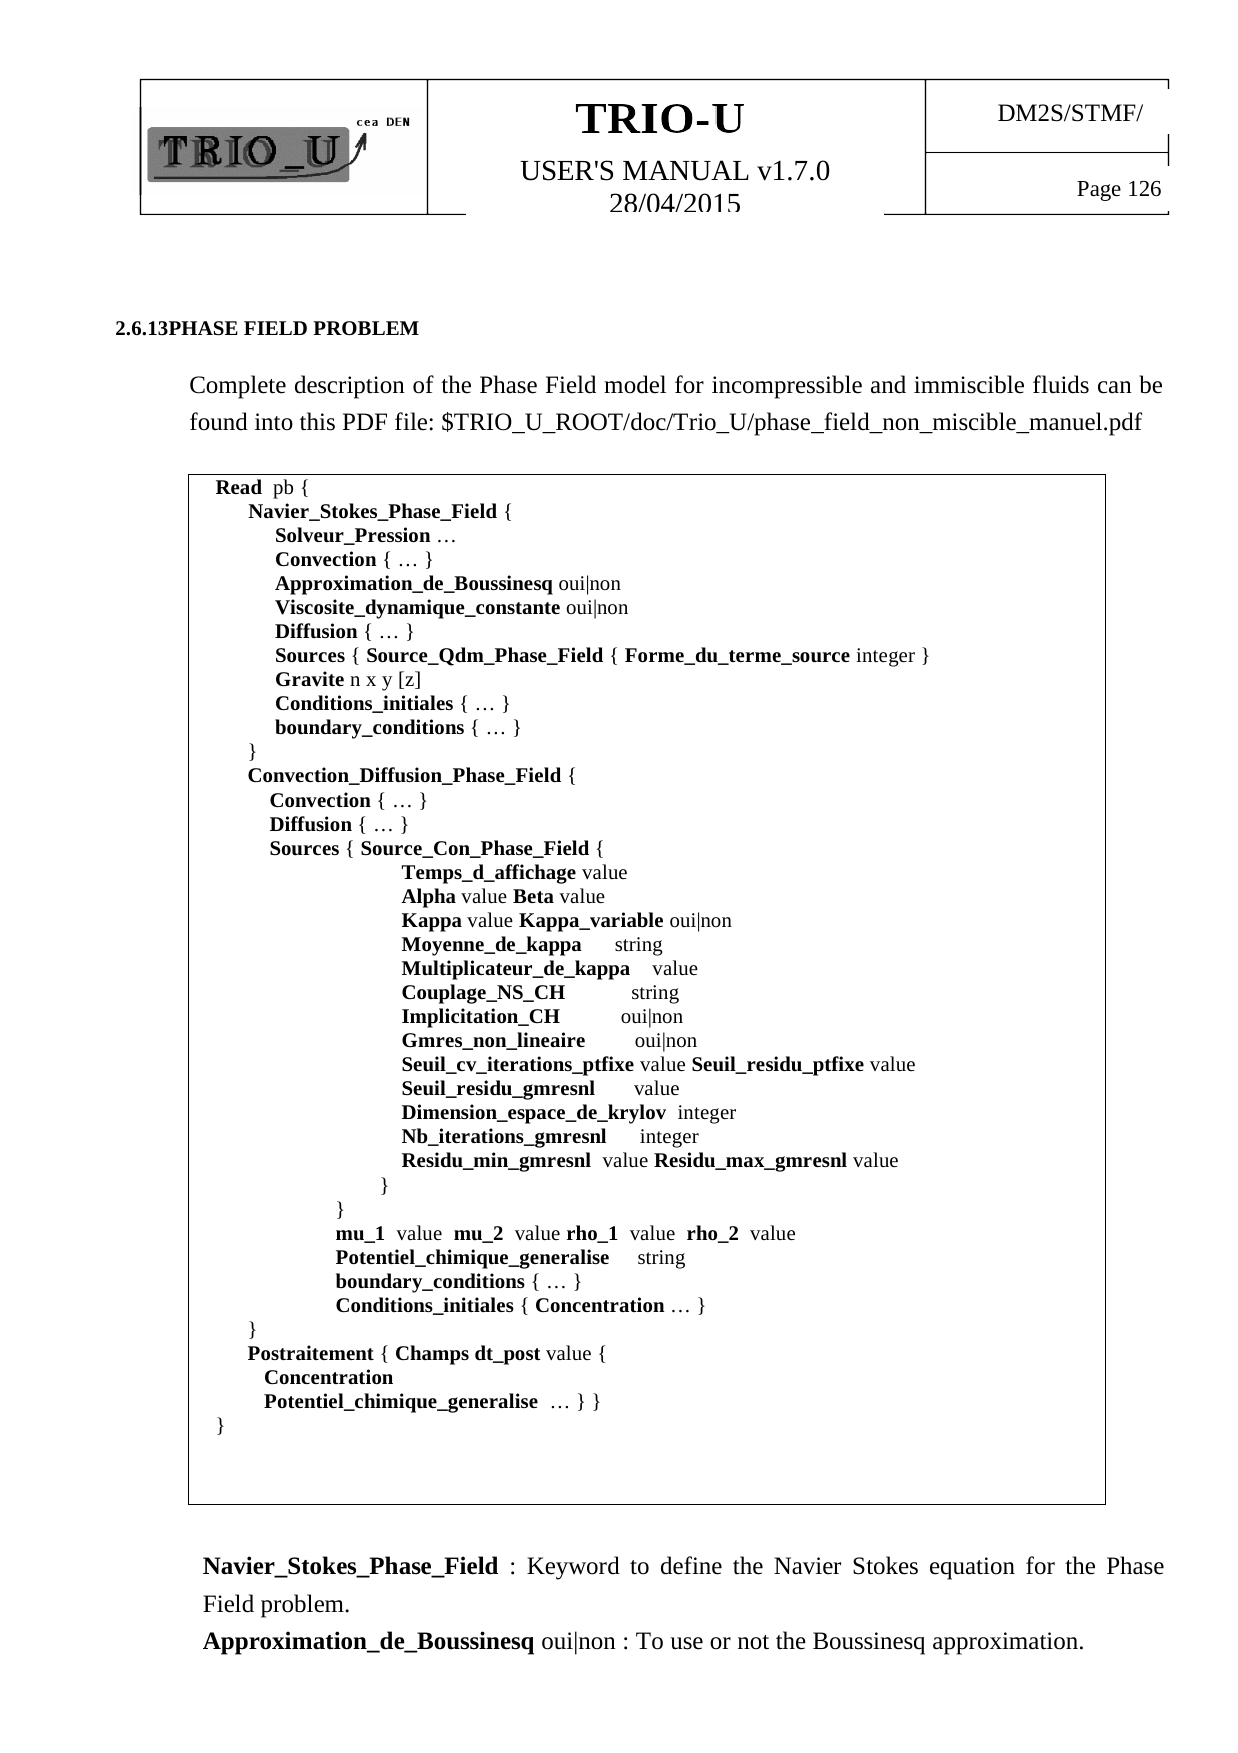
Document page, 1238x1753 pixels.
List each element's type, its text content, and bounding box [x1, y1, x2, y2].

text Navier_Stokes_Phase_Field : Keyword to define the Navier Stokes equation for the Phase Field problem. [203, 1543, 1165, 1618]
text Complete description of the Phase Field model for incompressible and immiscible fluids can be found into this PDF file: $TRIO_U_ROOT/doc/Trio_U/phase_field_non_miscible_manuel.pdf [189, 361, 1165, 436]
subtitle PHASE FIELD PROBLEM [115, 316, 1164, 340]
table_header Read pb { Navier_Stokes_Phase_Field { Solveur_Pression … Convection { … } Approximation_de_Boussinesq oui|non Viscosite_dynamique_constante oui|non Diffusion { … } Sources { Source_Qdm_Phase_Field { Forme_du_terme_source integer } Gravite n x y [z] Conditions_initiales { … } boundary_conditions { … } } Convection_Diffusion_Phase_Field { Convection { … } Diffusion { … } Sources { Source_Con_Phase_Field { Temps_d_affichage value Alpha value Beta value Kappa value Kappa_variable oui|non Moyenne_de_kappa string Multiplicateur_de_kappa value Couplage_NS_CH string Implicitation_CH oui|non Gmres_non_lineaire oui|non Seuil_cv_iterations_ptfixe value Seuil_residu_ptfixe value Seuil_residu_gmresnl value Dimension_espace_de_krylov integer Nb_iterations_gmresnl integer Residu_min_gmresnl value Residu_max_gmresnl value } } mu_1 value mu_2 value rho_1 value rho_2 value Potentiel_chimique_generalise string boundary_conditions { … } Conditions_initiales { Concentration … } } Postraitement { Champs dt_post value { Concentration Potentiel_chimique_generalise … } } } [189, 475, 1105, 1504]
text Approximation_de_Boussinesq oui|non : To use or not the Boussinesq approximation. [203, 1618, 1165, 1655]
